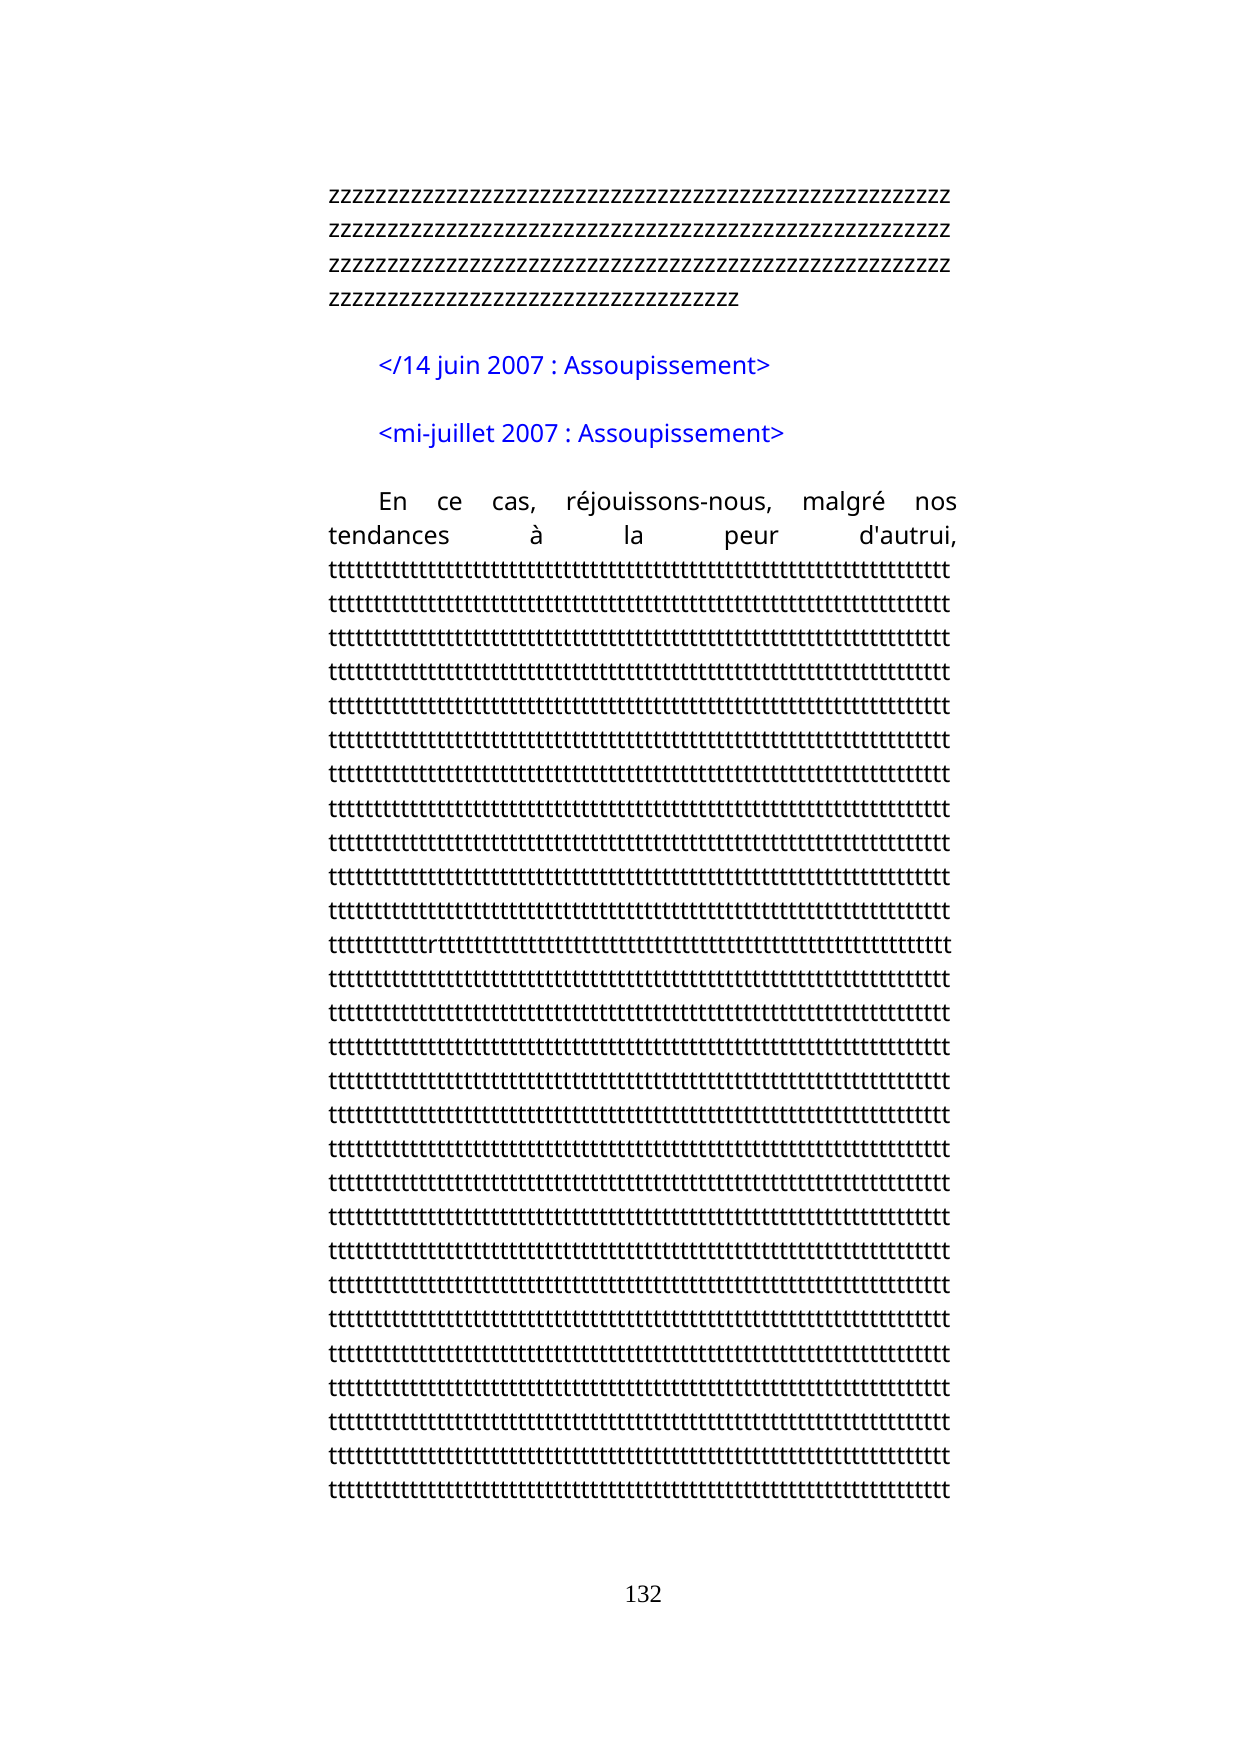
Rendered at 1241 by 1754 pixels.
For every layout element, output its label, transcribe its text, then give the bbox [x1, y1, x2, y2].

text </14 juin 2007 : Assoupissement> [328, 347, 958, 381]
text En ce cas, réjouissons-nous, malgré nos tendances à la peur d'autrui, ttttttttttttttttttttttttttttttttttttttttttttttttttttttttttttttttttttttttttttttttttttttttttttttttttttttttttttttttttttttttttttttttttttttttttttttttttttttttttttttttttttttttttttttttttttttttttttttttttttttttttttttttttttttttttttttttttttttttttttttttttttttttttttttttttttttttttttttttttttttttttttttttttttttttttttttttttttttttttttttttttttttttttttttttttttttttttttttttttttttttttttttttttttttttttttttttttttttttttttttttttttttttttttttttttttttttttttttttttttttttttttttttttttttttttttttttttttttttttttttttttttttttttttttttttttttttttttttttttttttttttttttttttttttttttttttttttttttttttttttttttttttttttttttttttttttttttttttttttttttttttttttttttttttttttttttttttttttttttttttttttttttttttttttttttttttttttttttttttttttttttttttttttttttttttttttttttttttttttttttttttttttttttttttttttttttttttttttttttttttttttttttttttrttttttttttttttttttttttttttttttttttttttttttttttttttttttttttttttttttttttttttttttttttttttttttttttttttttttttttttttttttttttttttttttttttttttttttttttttttttttttttttttttttttttttttttttttttttttttttttttttttttttttttttttttttttttttttttttttttttttttttttttttttttttttttttttttttttttttttttttttttttttttttttttttttttttttttttttttttttttttttttttttttttttttttttttttttttttttttttttttttttttttttttttttttttttttttttttttttttttttttttttttttttttttttttttttttttttttttttttttttttttttttttttttttttttttttttttttttttttttttttttttttttttttttttttttttttttttttttttttttttttttttttttttttttttttttttttttttttttttttttttttttttttttttttttttttttttttttttttttttttttttttttttttttttttttttttttttttttttttttttttttttttttttttttttttttttttttttttttttttttttttttttttttttttttttttttttttttttttttttttttttttttttttttttttttttttttttttttttttttttttttttttttttttttttttttttttttttttttttttttttttttttttttttttttttttttttttttttttttttttttttttttttttttttttttttttttttttttttttttttttttttttttttttttttttttttttttttttttttttttttttttttttttttttttttttttttttttttttttttttttttttttttttttttttttttttttttttttttttttttttttttttttttttttttttttttttttttttttttttttttttttttttttttttttttttttttttttttttttttttttttttttttttttttttttttttttttttttttttttttttttttttttttttttttttttttttttttttttttttttttttt [328, 484, 958, 1506]
text <mi-juillet 2007 : Assoupissement> [328, 416, 958, 449]
text zzzzzzzzzzzzzzzzzzzzzzzzzzzzzzzzzzzzzzzzzzzzzzzzzzzzzzzzzzzzzzzzzzzzzzzzzzzzzzzzzzzzzzzzzzzzzzzzzzzzzzzzzzzzzzzzzzzzzzzzzzzzzzzzzzzzzzzzzzzzzzzzzzzzzzzzzzzzzzzzzzzzzzzzzzzzzzzzzzzzzzzzzzzzzzzzzz [328, 177, 958, 313]
